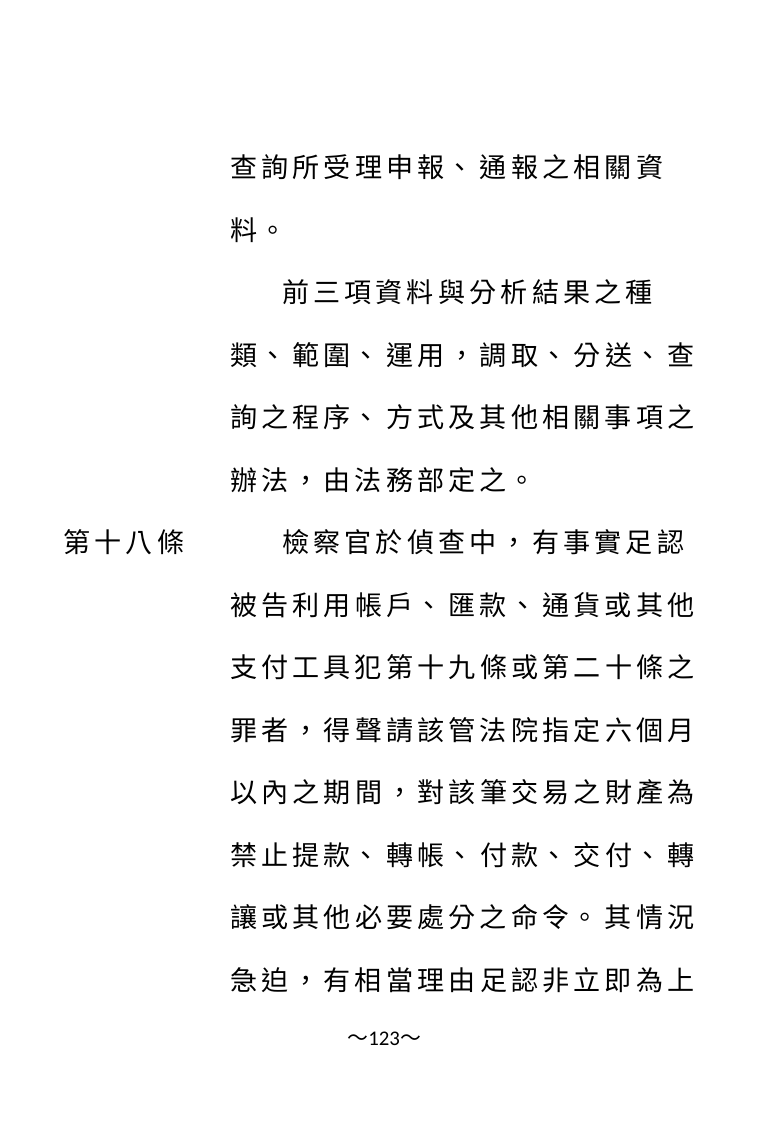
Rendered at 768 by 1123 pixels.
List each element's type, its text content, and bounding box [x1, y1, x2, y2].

table_cell 查詢所受理申報、通報之相關資料。 前三項資料與分析結果之種類、範圍、運用，調取、分送、查詢之程序、方式及其他相關事項之辦法，由法務部定之。 [214, 124, 716, 499]
table_cell 檢察官於偵查中，有事實足認被告利用帳戶、匯款、通貨或其他支付工具犯第十九條或第二十條之罪者，得聲請該管法院指定六個月以內之期間，對該筆交易之財產為禁止提款、轉帳、付款、交付、轉讓或其他必要處分之命令。其情況急迫，有相當理由足認非立即為上 [214, 499, 716, 999]
table_cell 第十八條 [51, 499, 214, 999]
table_cell [51, 124, 214, 499]
